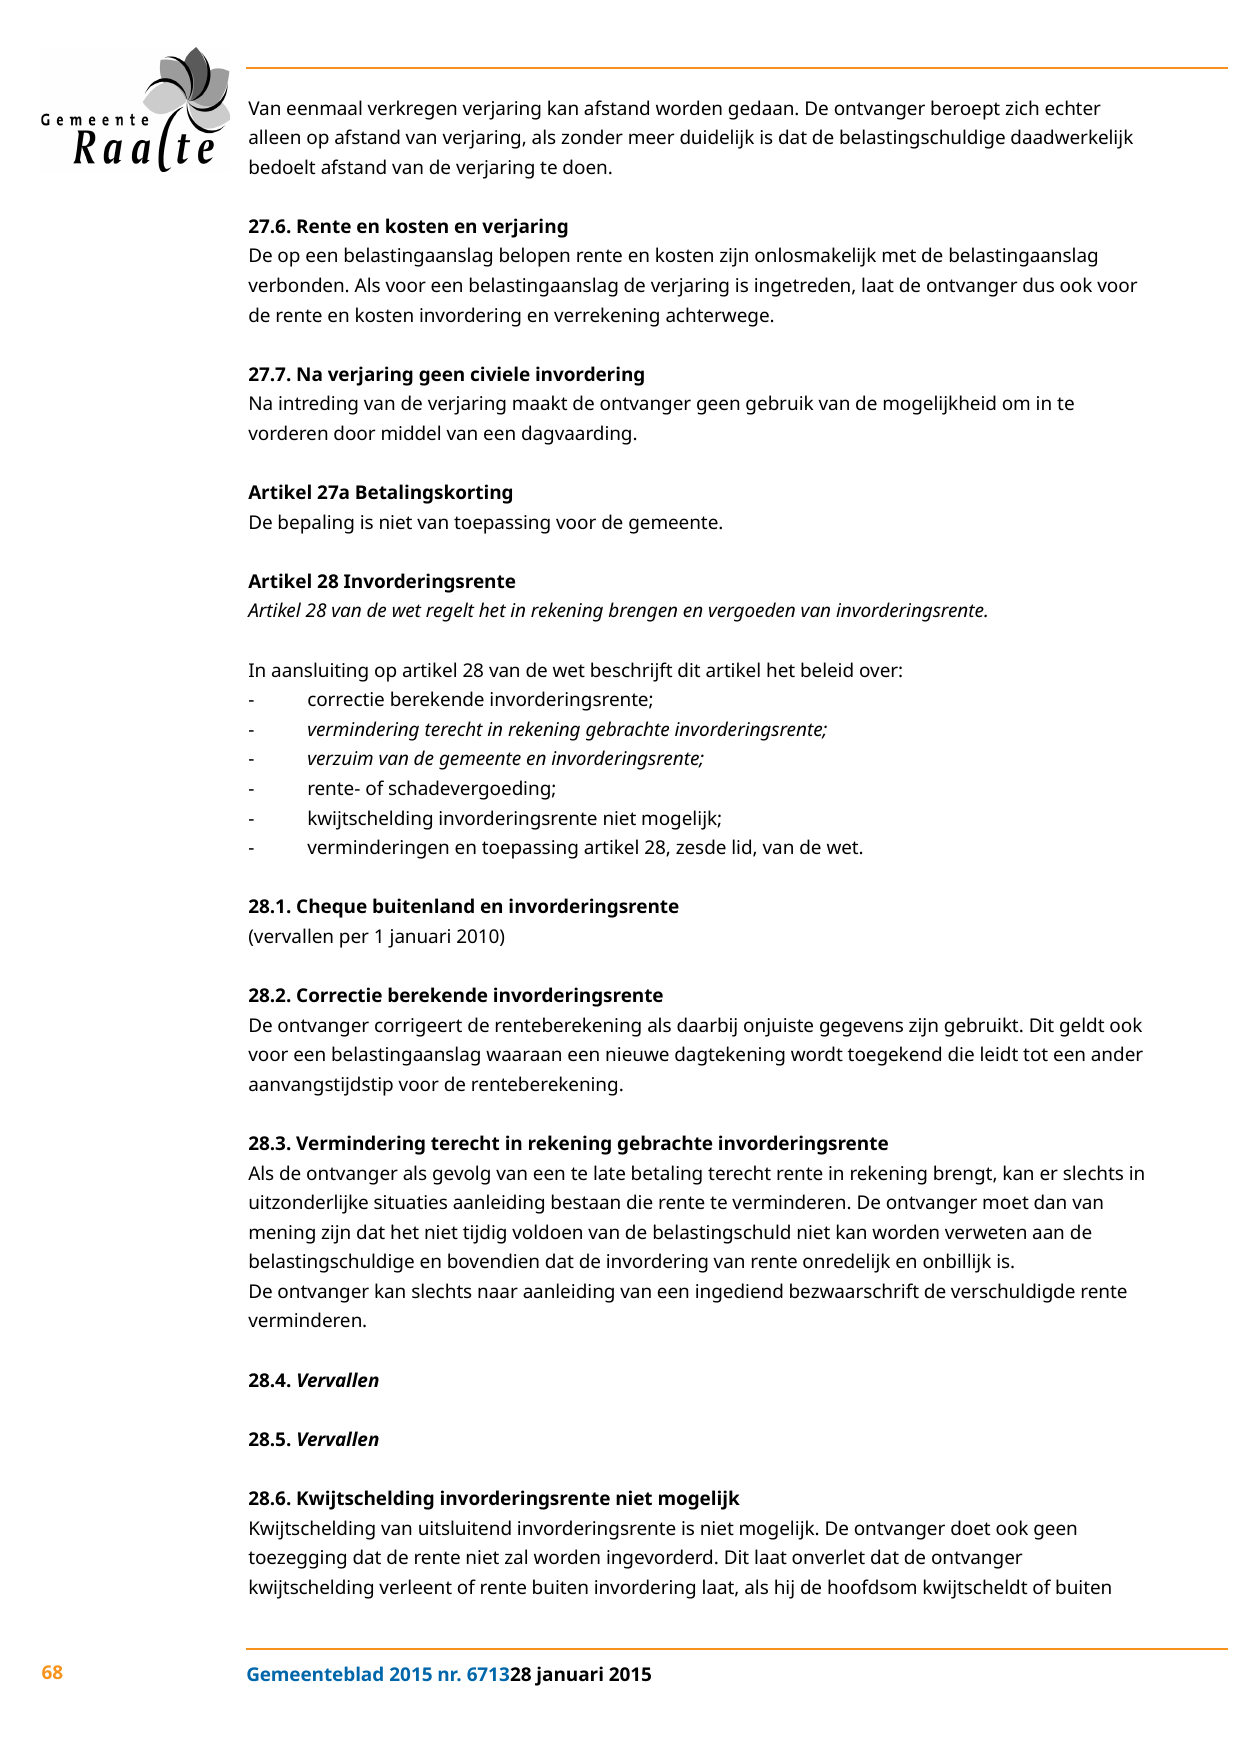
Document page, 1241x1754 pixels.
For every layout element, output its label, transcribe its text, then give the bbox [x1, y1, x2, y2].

list verminderingen en toepassing artikel 28, zesde lid, van de wet. [248, 834, 1152, 860]
text Artikel 28 van de wet regelt het in rekening brengen en vergoeden van invorderingsrente. [248, 598, 1152, 623]
list rente- of schadevergoeding; [248, 775, 1152, 801]
text 28.2. Correctie berekende invorderingsrente [248, 982, 1152, 1008]
text De ontvanger corrigeert de renteberekening als daarbij onjuiste gegevens zijn gebruikt. Dit geldt ook voor een belastingaanslag waaraan een nieuwe dagtekening wordt toegekend die leidt tot een ander aanvangstijdstip voor de renteberekening. [248, 1012, 1152, 1097]
text In aansluiting op artikel 28 van de wet beschrijft dit artikel het beleid over: [248, 657, 1152, 683]
text 27.6. Rente en kosten en verjaring [248, 213, 1152, 239]
text 28.1. Cheque buitenland en invorderingsrente [248, 893, 1152, 919]
text 28.4. Vervallen [248, 1367, 1152, 1393]
text Na intreding van de verjaring maakt de ontvanger geen gebruik van de mogelijkheid om in te vorderen door middel van een dagvaarding. [248, 391, 1152, 446]
list kwijtschelding invorderingsrente niet mogelijk; [248, 805, 1152, 831]
picture [41, 47, 231, 172]
text De op een belastingaanslag belopen rente en kosten zijn onlosmakelijk met de belastingaanslag verbonden. Als voor een belastingaanslag de verjaring is ingetreden, laat de ontvanger dus ook voor de rente en kosten invordering en verrekening achterwege. [248, 243, 1152, 328]
text Van eenmaal verkregen verjaring kan afstand worden gedaan. De ontvanger beroept zich echter alleen op afstand van verjaring, als zonder meer duidelijk is dat de belastingschuldige daadwerkelijk bedoelt afstand van de verjaring te doen. [248, 95, 1152, 180]
list vermindering terecht in rekening gebrachte invorderingsrente; [248, 716, 1152, 742]
text De ontvanger kan slechts naar aanleiding van een ingediend bezwaarschrift de verschuldigde rente verminderen. [248, 1278, 1152, 1333]
text De bepaling is niet van toepassing voor de gemeente. [248, 509, 1152, 535]
text 28.5. Vervallen [248, 1426, 1152, 1452]
list correctie berekende invorderingsrente; [248, 686, 1152, 712]
text Artikel 28 Invorderingsrente [248, 568, 1152, 594]
text Artikel 27a Betalingskorting [248, 479, 1152, 505]
text 28.6. Kwijtschelding invorderingsrente niet mogelijk [248, 1485, 1152, 1511]
text Kwijtschelding van uitsluitend invorderingsrente is niet mogelijk. De ontvanger doet ook geen toezegging dat de rente niet zal worden ingevorderd. Dit laat onverlet dat de ontvanger kwijtschelding verleent of rente buiten invordering laat, als hij de hoofdsom kwijtscheldt of buiten [248, 1515, 1152, 1600]
text 28.3. Vermindering terecht in rekening gebrachte invorderingsrente [248, 1130, 1152, 1156]
text Als de ontvanger als gevolg van een te late betaling terecht rente in rekening brengt, kan er slechts in uitzonderlijke situaties aanleiding bestaan die rente te verminderen. De ontvanger moet dan van mening zijn dat het niet tijdig voldoen van de belastingschuld niet kan worden verweten aan de belastingschuldige en bovendien dat de invordering van rente onredelijk en onbillijk is. [248, 1160, 1152, 1274]
list verzuim van de gemeente en invorderingsrente; [248, 746, 1152, 771]
text (vervallen per 1 januari 2010) [248, 923, 1152, 949]
text 27.7. Na verjaring geen civiele invordering [248, 361, 1152, 387]
